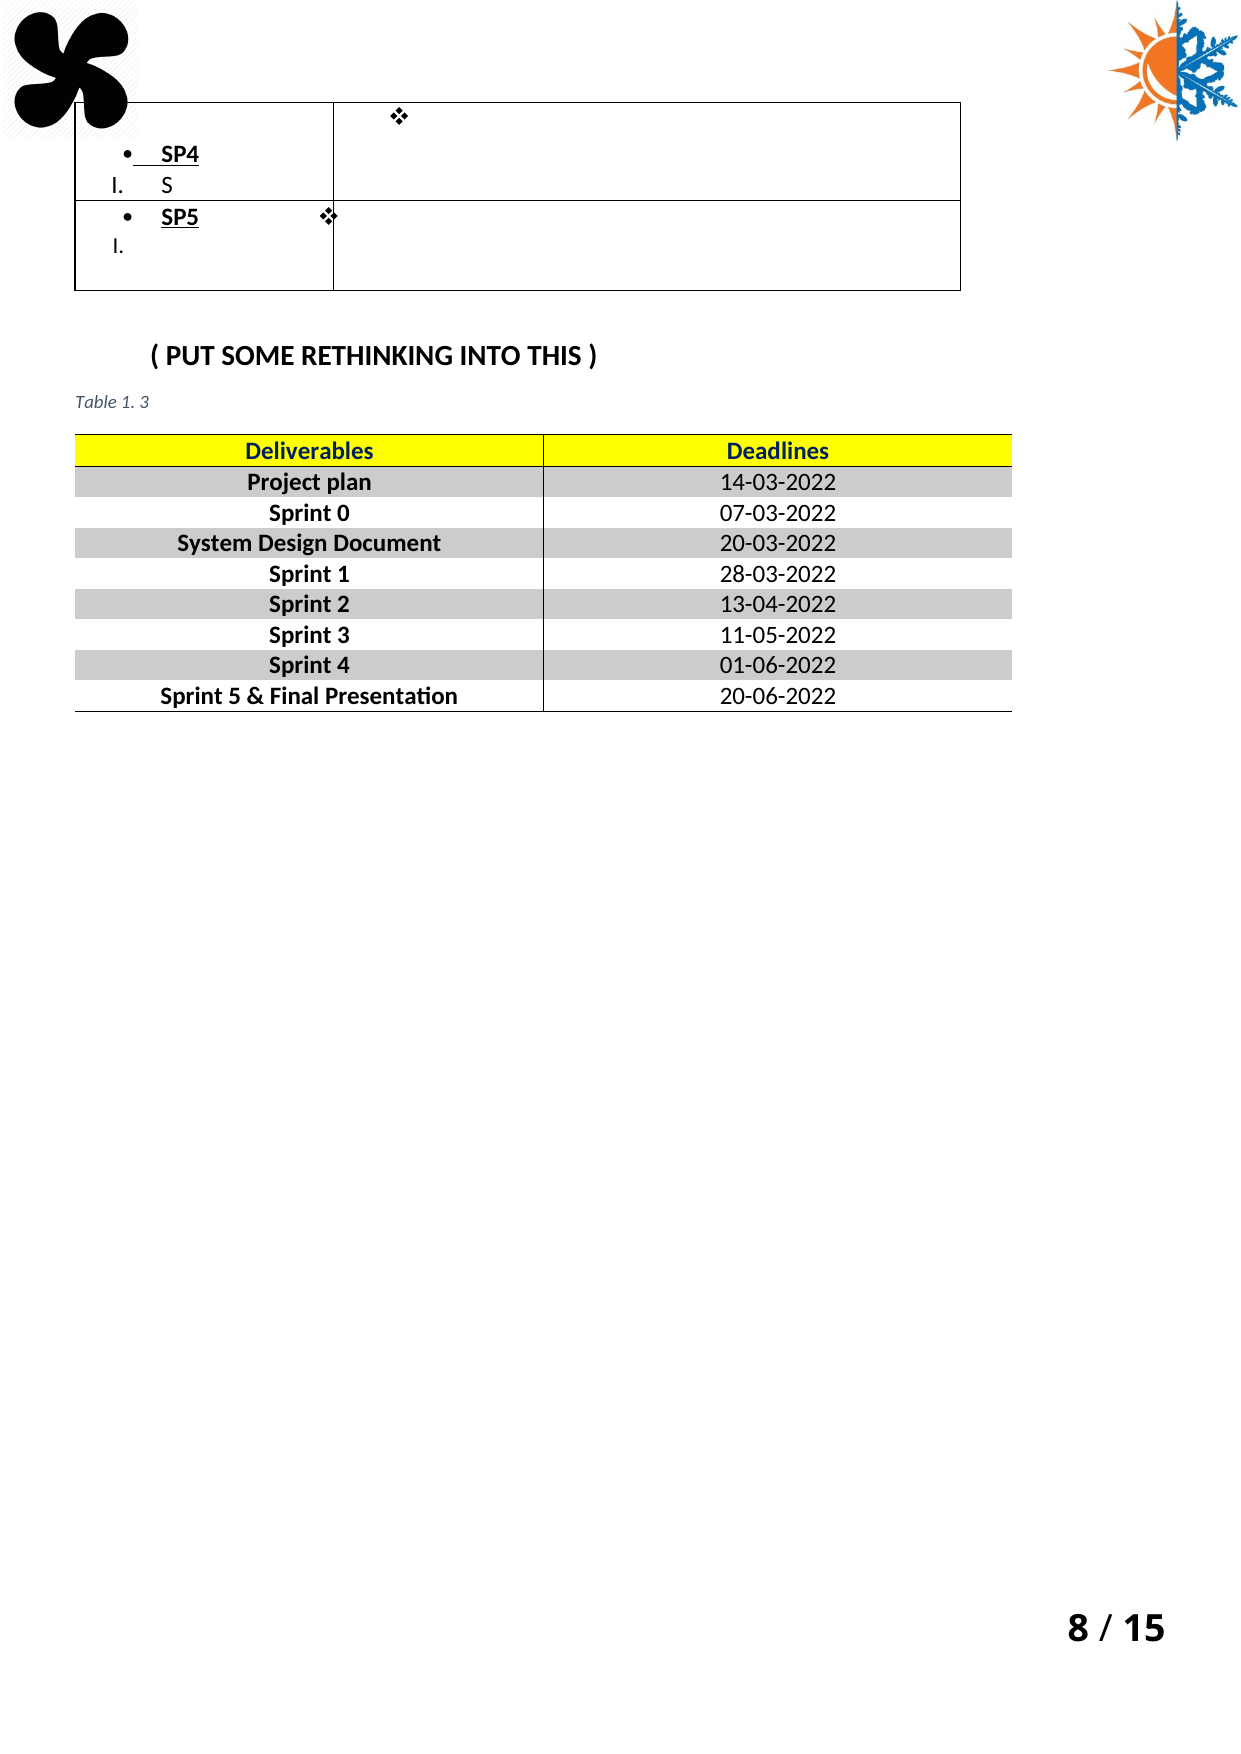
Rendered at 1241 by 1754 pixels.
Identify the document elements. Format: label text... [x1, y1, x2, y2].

text Table 1. 3 [75, 390, 1165, 413]
table_cell Sprint 4 [75, 650, 543, 680]
table_cell [334, 201, 960, 290]
table_header Deliverables [75, 435, 543, 466]
table_cell System Design Document [75, 528, 543, 558]
table_cell 28-03-2022 [544, 558, 1012, 589]
table_cell 01-06-2022 [544, 650, 1012, 680]
table_cell 20-03-2022 [544, 528, 1012, 558]
table_cell Sprint 0 [75, 497, 543, 528]
table_cell 07-03-2022 [544, 497, 1012, 528]
table_cell Sprint 5 & Final Presentation [75, 680, 543, 711]
table_cell 14-03-2022 [544, 467, 1012, 497]
text ( PUT SOME RETHINKING INTO THIS ) [150, 337, 1165, 372]
table_cell SP4 S [76, 103, 333, 200]
table_cell Sprint 1 [75, 558, 543, 589]
table_cell Sprint 3 [75, 619, 543, 650]
table_cell 20-06-2022 [544, 680, 1012, 711]
table_cell SP5 [76, 201, 333, 290]
table_cell 11-05-2022 [544, 619, 1012, 650]
table_cell [334, 103, 960, 200]
table_header Deadlines [544, 435, 1012, 466]
table_cell Sprint 2 [75, 589, 543, 619]
table_cell Project plan [75, 467, 543, 497]
table_cell 13-04-2022 [544, 589, 1012, 619]
